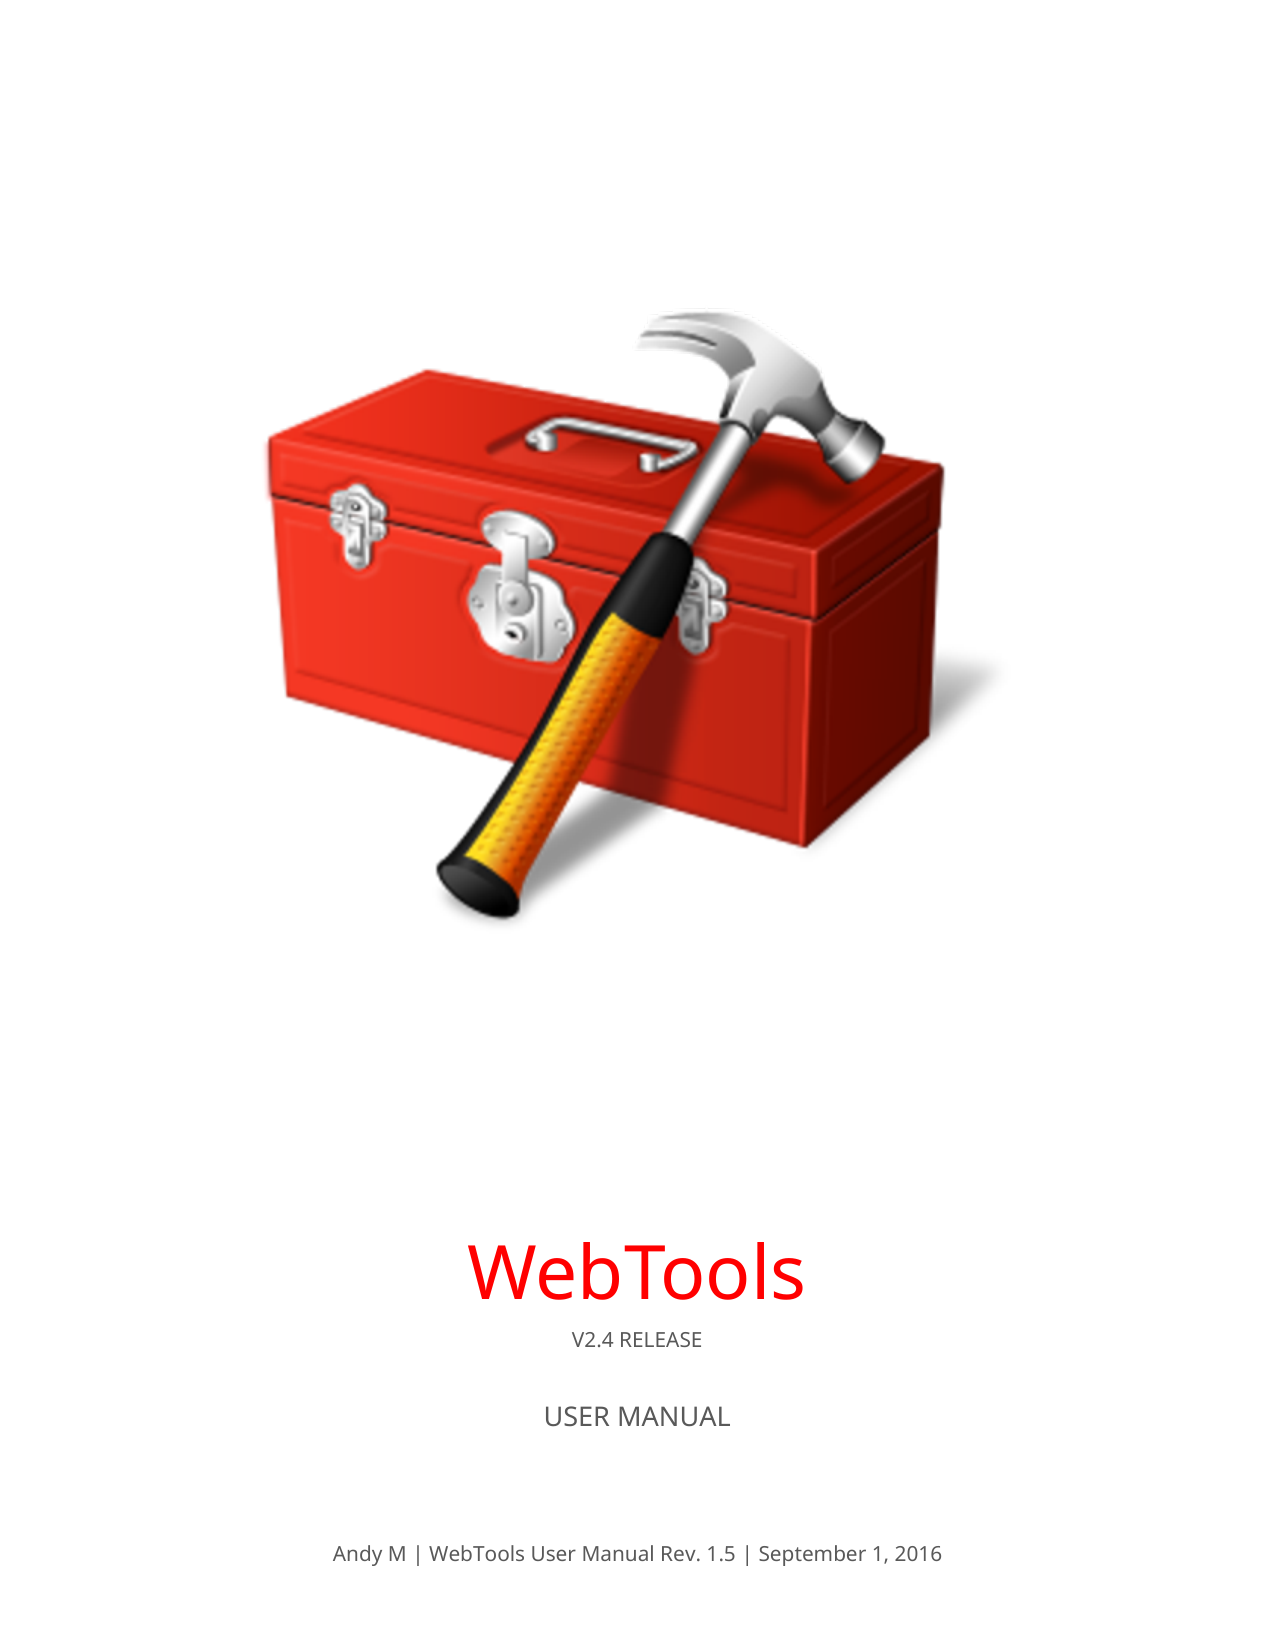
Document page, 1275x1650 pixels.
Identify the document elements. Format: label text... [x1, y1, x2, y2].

title WebTools [210, 1219, 1064, 1321]
subtitle User Manual [210, 1357, 1064, 1434]
text Andy M | WebTools User Manual Rev. 1.5 | September 1, 2016 [314, 1539, 961, 1567]
text v2.4 Release [210, 1325, 1064, 1354]
